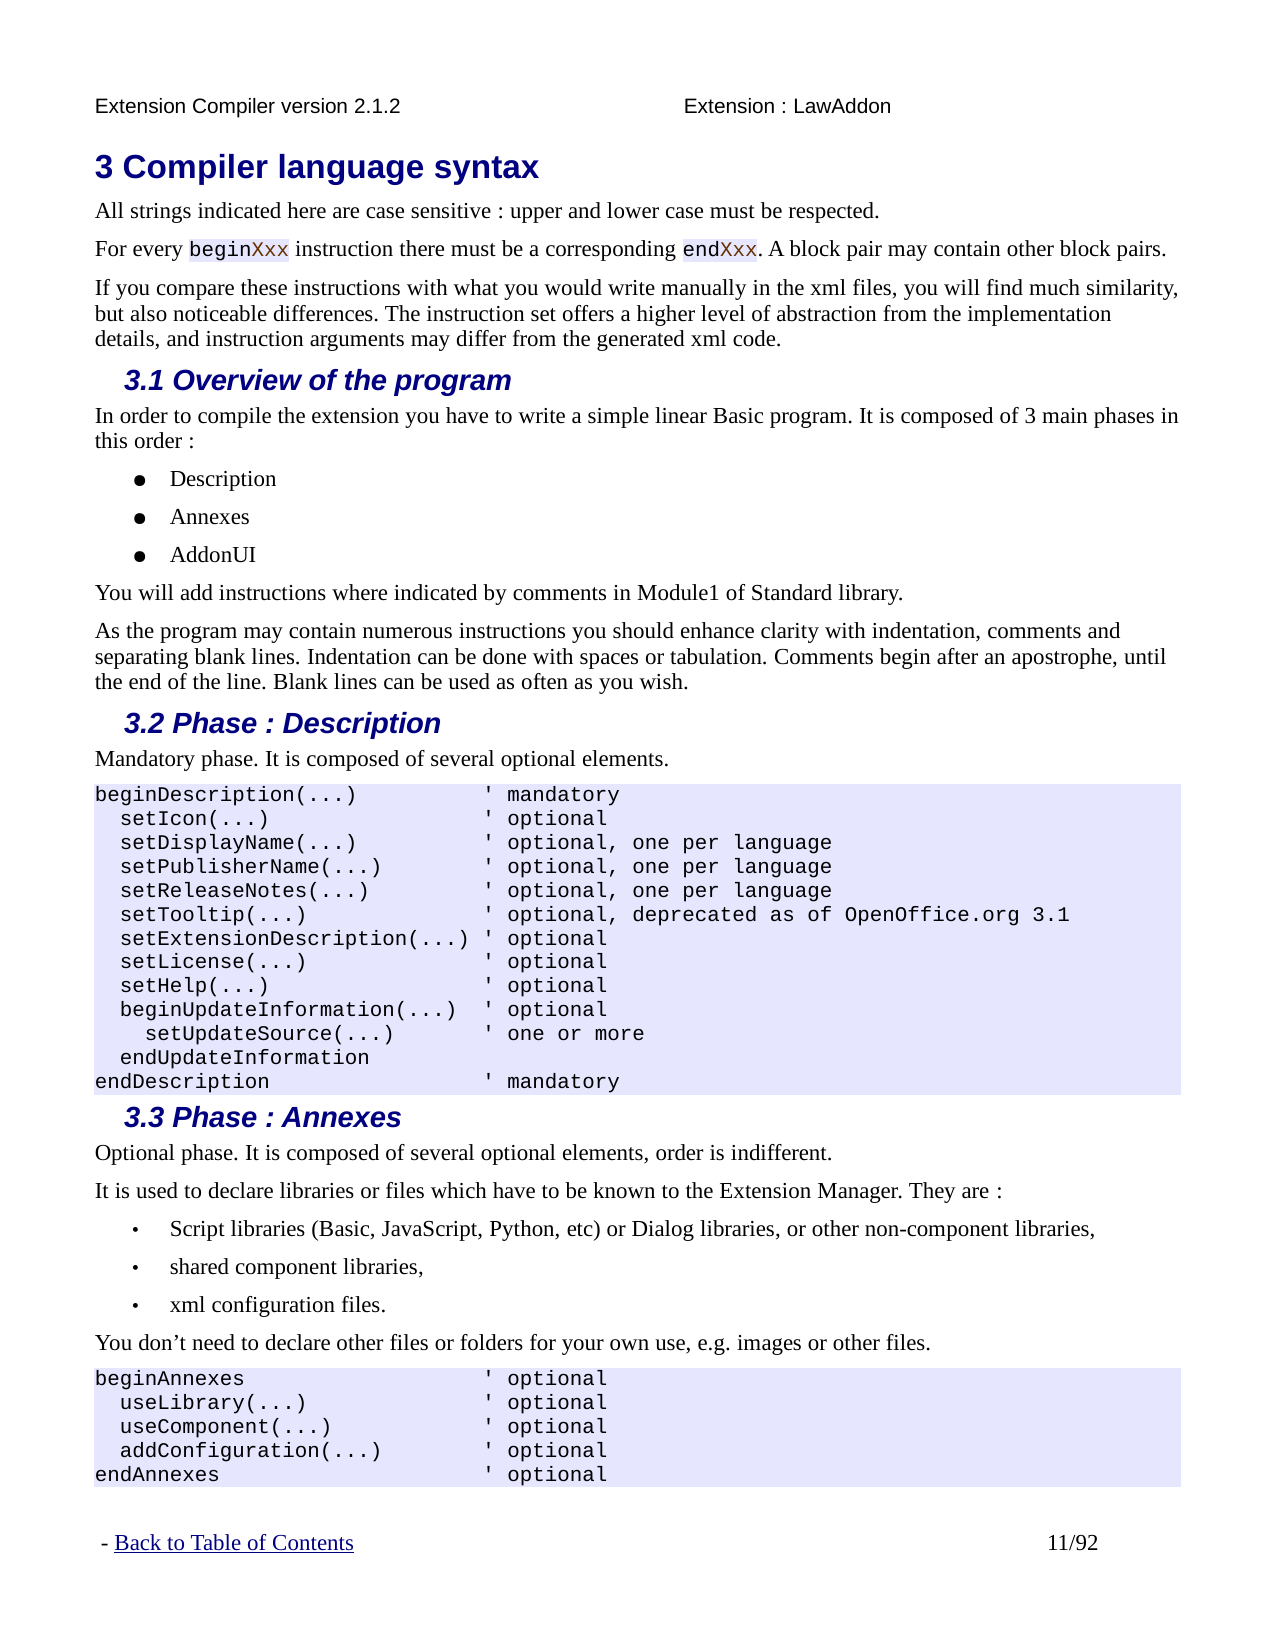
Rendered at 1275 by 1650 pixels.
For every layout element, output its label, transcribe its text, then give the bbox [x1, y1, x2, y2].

text Optional phase. It is composed of several optional elements, order is indifferent. [94, 1139, 1181, 1165]
text You will add instructions where indicated by comments in Module1 of Standard library. [94, 580, 1181, 606]
text endDescription ' mandatory [94, 1071, 1181, 1095]
text addConfiguration(...) ' optional [94, 1439, 1181, 1463]
text setTooltip(...) ' optional, deprecated as of OpenOffice.org 3.1 [94, 903, 1181, 927]
text In order to compile the extension you have to write a simple linear Basic program. It is composed of 3 main phases in this order : [94, 402, 1181, 453]
text As the program may contain numerous instructions you should enhance clarity with indentation, comments and separating blank lines. Indentation can be done with spaces or tabulation. Comments begin after an apostrophe, until the end of the line. Blank lines can be used as often as you wish. [94, 618, 1181, 695]
list shared component libraries, [132, 1253, 1181, 1279]
subtitle Phase : Description [124, 707, 1181, 740]
text All strings indicated here are case sensitive : upper and lower case must be respected. [94, 197, 1181, 223]
text setExtensionDescription(...) ' optional [94, 927, 1181, 951]
list Annexes [132, 504, 1181, 529]
text Mandatory phase. It is composed of several optional elements. [94, 746, 1181, 771]
text setLicense(...) ' optional [94, 951, 1181, 975]
text For every beginXxx instruction there must be a corresponding endXxx. A block pair may contain other block pairs. [94, 236, 1181, 262]
list AddonUI [132, 542, 1181, 568]
list xml configuration files. [132, 1292, 1181, 1317]
text You don’t need to declare other files or folders for your own use, e.g. images or other files. [94, 1329, 1181, 1355]
list Description [132, 466, 1181, 492]
text setHelp(...) ' optional [94, 975, 1181, 999]
text beginUpdateInformation(...) ' optional [94, 999, 1181, 1023]
text setUpdateSource(...) ' one or more [94, 1023, 1181, 1047]
text beginAnnexes ' optional [94, 1368, 1181, 1392]
list Script libraries (Basic, JavaScript, Python, etc) or Dialog libraries, or other non-component libraries, [132, 1216, 1181, 1241]
text endUpdateInformation [94, 1047, 1181, 1071]
text endAnnexes ' optional [94, 1463, 1181, 1487]
text setPublisherName(...) ' optional, one per language [94, 856, 1181, 879]
text setDisplayName(...) ' optional, one per language [94, 832, 1181, 856]
text setIcon(...) ' optional [94, 808, 1181, 832]
text If you compare these instructions with what you would write manually in the xml files, you will find much similarity, but also noticeable differences. The instruction set offers a higher level of abstraction from the implementation details, and instruction arguments may differ from the generated xml code. [94, 275, 1181, 352]
subtitle Compiler language syntax [94, 147, 1181, 185]
text beginDescription(...) ' mandatory [94, 784, 1181, 808]
text useLibrary(...) ' optional [94, 1392, 1181, 1416]
text useComponent(...) ' optional [94, 1416, 1181, 1439]
subtitle Phase : Annexes [124, 1101, 1181, 1133]
subtitle Overview of the program [124, 364, 1181, 397]
text setReleaseNotes(...) ' optional, one per language [94, 879, 1181, 903]
text It is used to declare libraries or files which have to be known to the Extension Manager. They are : [94, 1177, 1181, 1203]
